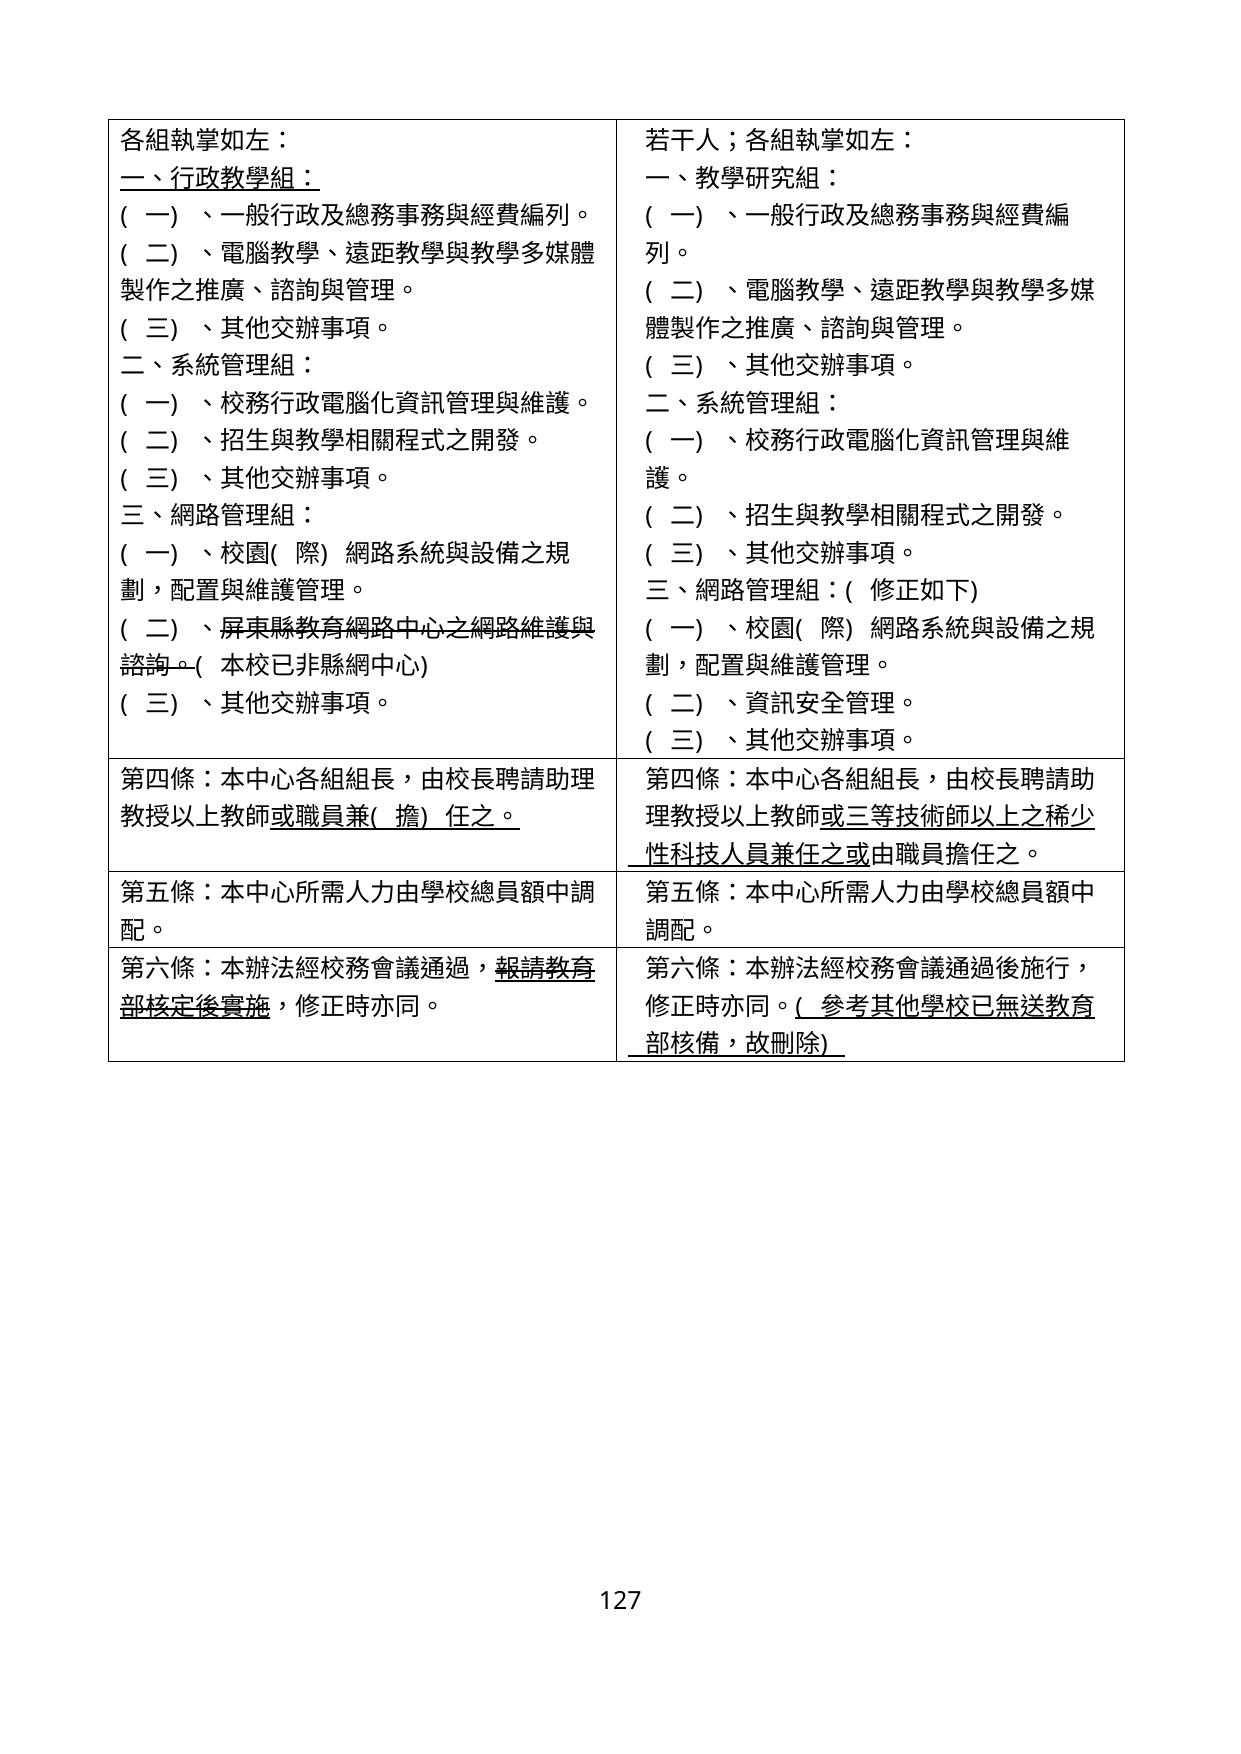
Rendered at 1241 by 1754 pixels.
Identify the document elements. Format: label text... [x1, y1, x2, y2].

table_cell 第四條：本中心各組組長，由校長聘請助理教授以上教師或三等技術師以上之稀少性科技人員兼任之或由職員擔任之。 [617, 759, 1124, 871]
table_cell 各組執掌如左： 一、行政教學組： (一)、一般行政及總務事務與經費編列。 (二)、電腦教學、遠距教學與教學多媒體製作之推廣、諮詢與管理。 (三)、其他交辦事項。 二、系統管理組： (一)、校務行政電腦化資訊管理與維護。 (二)、招生與教學相關程式之開發。 (三)、其他交辦事項。 三、網路管理組： (一)、校園(際)網路系統與設備之規劃，配置與維護管理。 (二)、屏東縣教育網路中心之網路維護與諮詢。(本校已非縣網中心) (三)、其他交辦事項。 [109, 120, 616, 758]
table_cell 第六條：本辦法經校務會議通過，報請教育部核定後實施，修正時亦同。 [109, 948, 616, 1061]
table_cell 第五條：本中心所需人力由學校總員額中調配。 [109, 872, 616, 947]
table_cell 若干人；各組執掌如左： 一、教學研究組： (一)、一般行政及總務事務與經費編列。 (二)、電腦教學、遠距教學與教學多媒體製作之推廣、諮詢與管理。 (三)、其他交辦事項。 二、系統管理組： (一)、校務行政電腦化資訊管理與維護。 (二)、招生與教學相關程式之開發。 (三)、其他交辦事項。 三、網路管理組：(修正如下) (一)、校園(際)網路系統與設備之規劃，配置與維護管理。 (二)、資訊安全管理。 (三)、其他交辦事項。 [617, 120, 1124, 758]
table_cell 第六條：本辦法經校務會議通過後施行，修正時亦同。(參考其他學校已無送教育部核備，故刪除) [617, 948, 1124, 1061]
table_cell 第五條：本中心所需人力由學校總員額中調配。 [617, 872, 1124, 947]
table_cell 第四條：本中心各組組長，由校長聘請助理教授以上教師或職員兼(擔)任之。 [109, 759, 616, 871]
